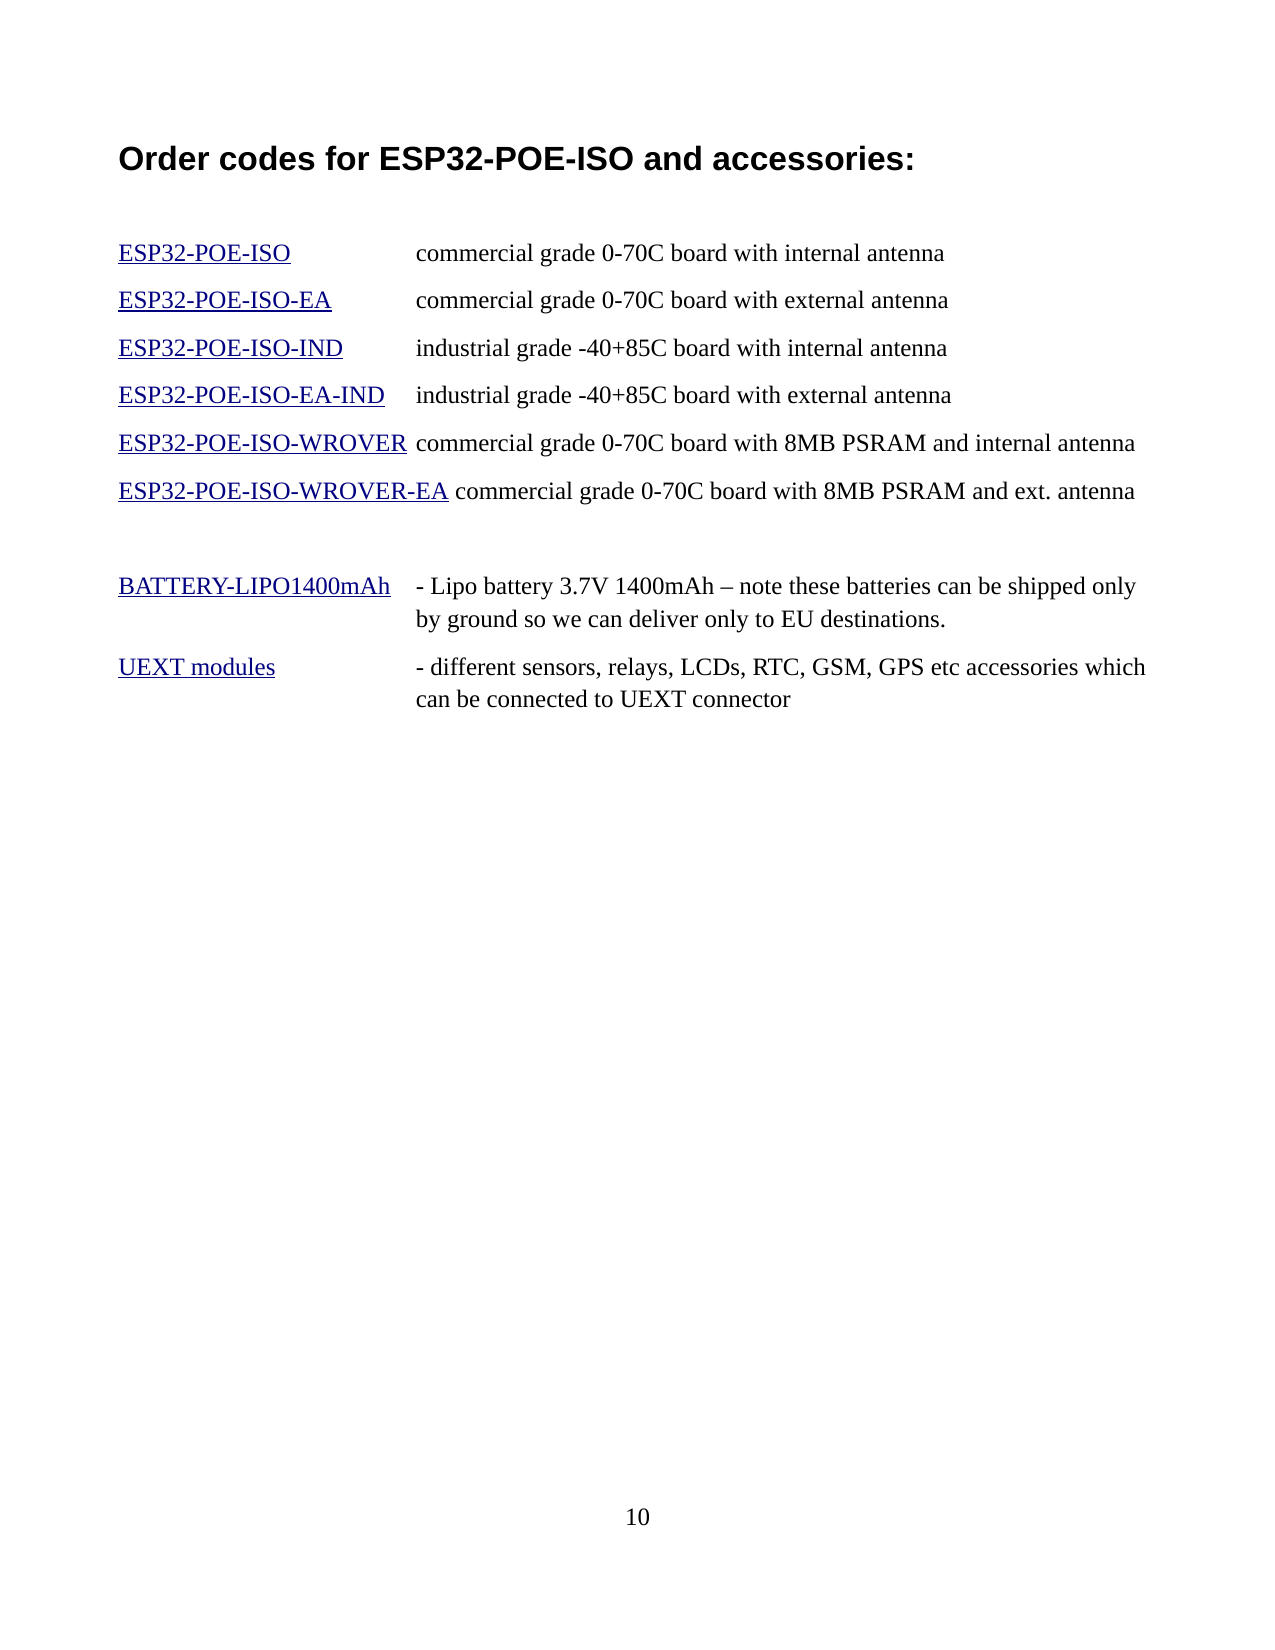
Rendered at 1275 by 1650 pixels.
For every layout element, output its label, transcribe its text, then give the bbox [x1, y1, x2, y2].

text ESP32-POE-ISO commercial grade 0-70C board with internal antenna [118, 238, 1157, 266]
text UEXT modules - different sensors, relays, LCDs, RTC, GSM, GPS etc accessories which can be connected to UEXT connector [118, 652, 1157, 713]
text ESP32-POE-ISO-WROVER commercial grade 0-70C board with 8MB PSRAM and internal antenna [118, 428, 1157, 457]
text ESP32-POE-ISO-EA commercial grade 0-70C board with external antenna [118, 285, 1157, 314]
text ESP32-POE-ISO-IND industrial grade -40+85C board with internal antenna [118, 333, 1157, 362]
text BATTERY-LIPO1400mAh - Lipo battery 3.7V 1400mAh – note these batteries can be shipped only by ground so we can deliver only to EU destinations. [118, 571, 1157, 633]
subtitle Order codes for ESP32-POE-ISO and accessories: [118, 139, 1157, 178]
text ESP32-POE-ISO-WROVER-EA commercial grade 0-70C board with 8MB PSRAM and ext. antenna [118, 476, 1157, 504]
text ESP32-POE-ISO-EA-IND industrial grade -40+85C board with external antenna [118, 381, 1157, 409]
